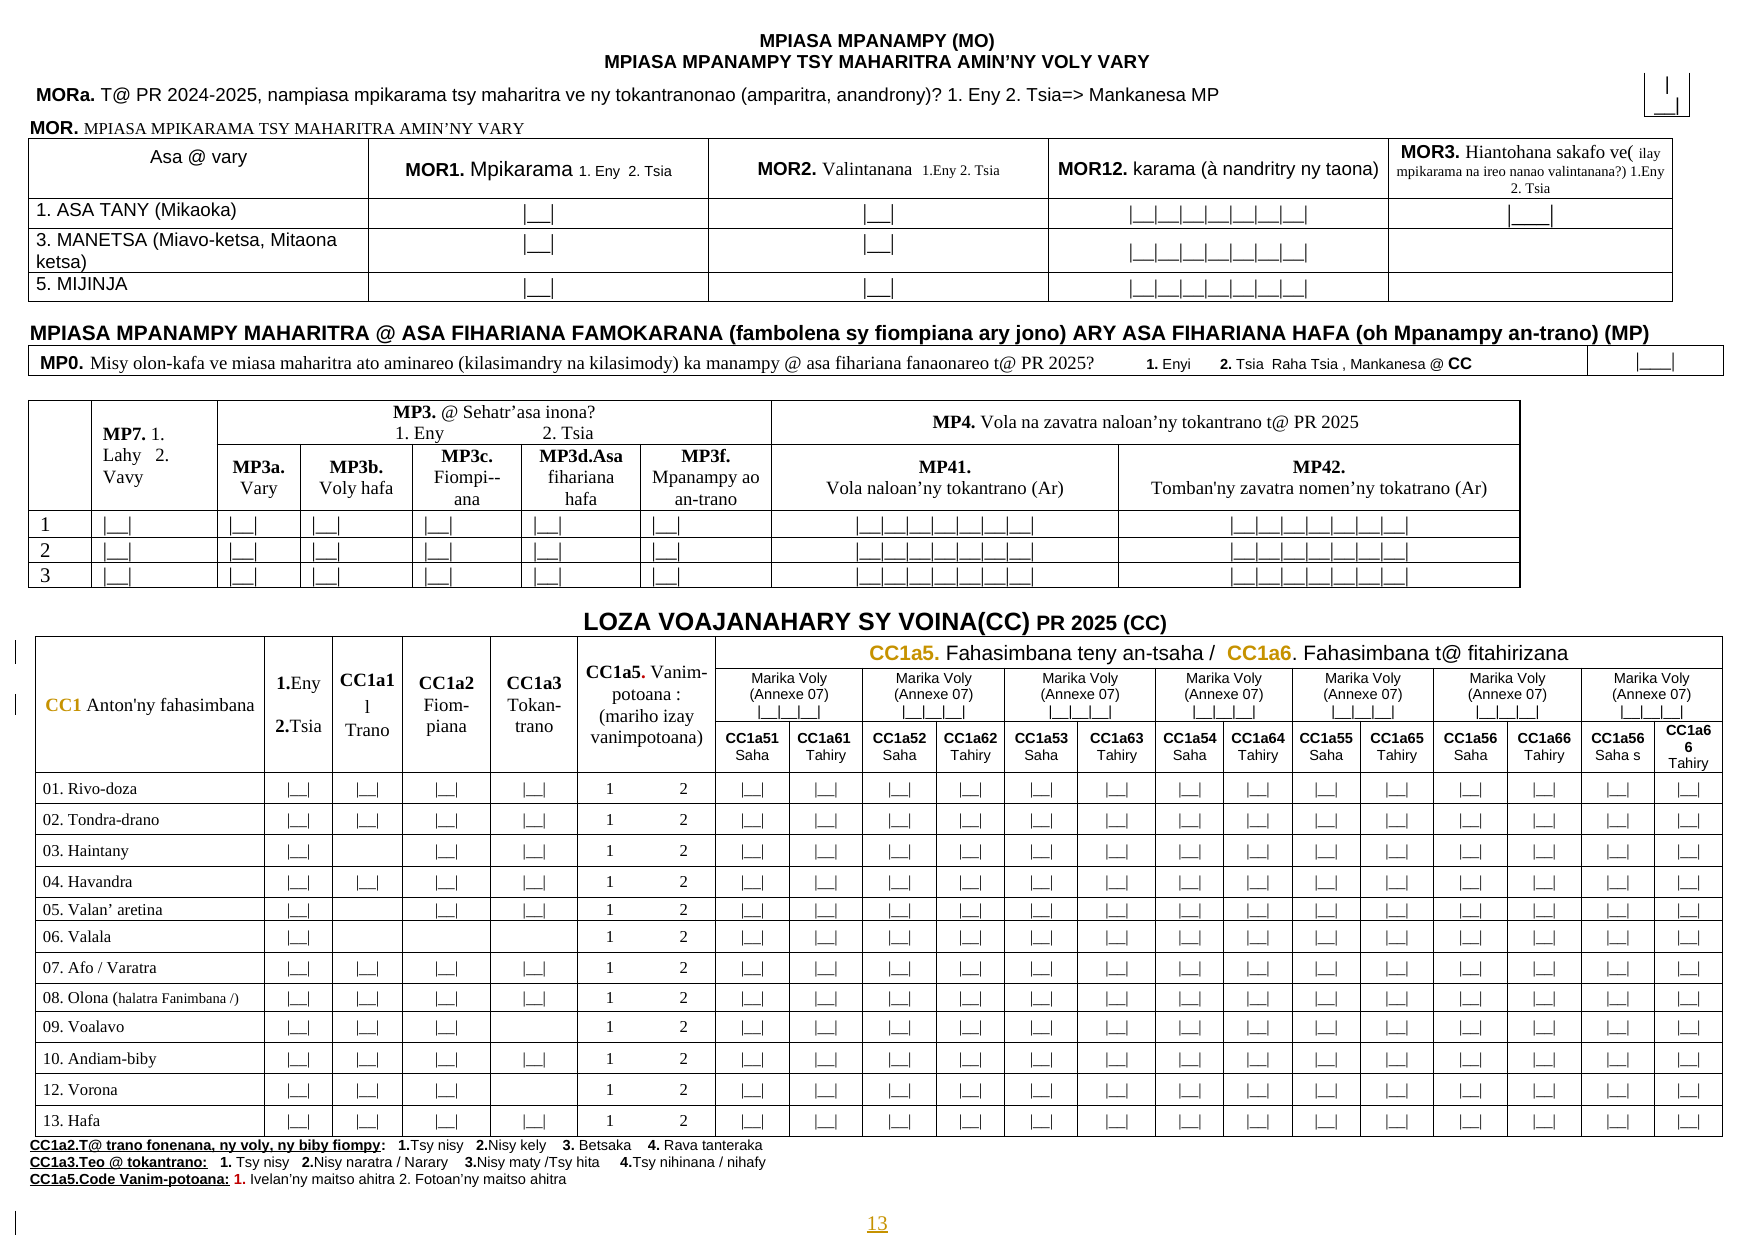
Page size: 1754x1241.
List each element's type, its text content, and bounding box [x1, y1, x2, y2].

table_cell |__| [1508, 898, 1581, 920]
table_cell |__| [1434, 921, 1507, 952]
table_cell |__| [1156, 1043, 1223, 1073]
table_cell |__| [1655, 921, 1722, 952]
table_cell |__| [790, 1074, 862, 1104]
table_cell |__| [218, 563, 300, 587]
table_cell |__| [937, 835, 1004, 866]
table_cell |__| [863, 1012, 936, 1042]
table_cell |__| [716, 773, 789, 803]
table_cell |__| [1361, 953, 1433, 983]
table_cell |__| [1508, 1012, 1581, 1042]
table_cell |__| [790, 835, 862, 866]
table_cell |__| [265, 773, 332, 803]
table_cell |__| [709, 229, 1048, 272]
table_cell |__| [522, 563, 640, 587]
table_cell |__| [1005, 867, 1077, 897]
table_cell |__| [1655, 1074, 1722, 1104]
table_cell [333, 921, 402, 952]
table_cell |__| [716, 1043, 789, 1073]
table_cell |__| [1078, 773, 1155, 803]
table_cell |__| [1005, 1043, 1077, 1073]
table_cell |__| [1582, 953, 1654, 983]
table_header MOR1. Mpikarama 1. Eny 2. Tsia [369, 139, 708, 198]
table_cell 12. Vorona [36, 1074, 264, 1104]
table_cell 1 2 [578, 773, 715, 803]
table_cell |__| [1582, 898, 1654, 920]
table_header CC1a2 Fiom-piana [403, 637, 490, 772]
table_cell Marika Voly (Annexe 07) |__|__|__| [1156, 669, 1292, 721]
table_header MP4. Vola na zavatra naloan’ny tokantrano t@ PR 2025 [772, 401, 1519, 444]
table_cell |__| [790, 898, 862, 920]
table_cell |__| [1582, 1074, 1654, 1104]
table_cell |__| [937, 1106, 1004, 1136]
table_cell CC1a64 Tahiry [1224, 722, 1292, 772]
table_cell |__| [333, 1106, 402, 1136]
table_cell |__| [403, 773, 490, 803]
table_cell |__| [491, 804, 577, 834]
table_cell |__| [1078, 921, 1155, 952]
table_cell |__| [863, 835, 936, 866]
table_cell |__| [333, 984, 402, 1011]
table_cell |__| [790, 953, 862, 983]
table_cell |__| [491, 773, 577, 803]
table_cell |__| [491, 953, 577, 983]
table_cell [1389, 273, 1672, 301]
table_cell |__| [301, 563, 412, 587]
table_header [29, 401, 91, 509]
table_cell |__|__|__|__|__|__|__| [772, 511, 1118, 537]
table_cell |__| [1508, 835, 1581, 866]
table_cell |__| [1078, 1106, 1155, 1136]
table_cell |__| [1508, 773, 1581, 803]
table_cell |__| [790, 773, 862, 803]
table_cell 5. MIJINJA [29, 273, 368, 301]
table_cell |__| [1361, 1043, 1433, 1073]
table_cell |__| [863, 953, 936, 983]
table_cell |__| [1655, 867, 1722, 897]
table_cell |__| [1655, 1012, 1722, 1042]
text LOZA VOAJANAHARY SY VOINA(CC) PR 2025 (CC) [29, 607, 1724, 636]
table_cell |__| [1005, 953, 1077, 983]
table_header MORa. T@ PR 2024-2025, nampiasa mpikarama tsy maharitra ve ny tokantranonao (amparitra, anandrony)? 1. Eny 2. Tsia=> Mankanesa MP [29, 73, 1644, 116]
table_cell Marika Voly (Annexe 07) |__|__|__| [1293, 669, 1433, 721]
table_cell Marika Voly (Annexe 07) |__|__|__| [1434, 669, 1581, 721]
text CC1a5.Code Vanim-potoana: 1. Ivelan’ny maitso ahitra 2. Fotoan’ny maitso ahitra [29, 1170, 1724, 1187]
table_cell |__| [413, 538, 521, 562]
table_cell MP3b. Voly hafa [301, 445, 412, 509]
table_header 1.Eny 2.Tsia [265, 637, 332, 772]
table_cell |__| [1005, 921, 1077, 952]
table_cell |__| [1434, 1043, 1507, 1073]
table_cell 1 2 [578, 1012, 715, 1042]
table_cell CC1a56 Saha [1434, 722, 1507, 772]
table_cell Marika Voly (Annexe 07) |__|__|__| [1582, 669, 1722, 721]
table_cell |__| [716, 867, 789, 897]
table_cell |__| [1005, 1012, 1077, 1042]
table_cell |__| [1361, 835, 1433, 866]
table_cell |__| [790, 1012, 862, 1042]
table_cell 1 [29, 511, 91, 537]
table_cell |__| [1005, 835, 1077, 866]
table_cell |__| [403, 984, 490, 1011]
table_cell |__| [790, 921, 862, 952]
table_cell |__| [1434, 1106, 1507, 1136]
table_cell |__| [522, 511, 640, 537]
table_cell |__| [403, 804, 490, 834]
table_cell |__| [1224, 773, 1292, 803]
table_cell |__| [716, 835, 789, 866]
table_cell |__| [1582, 835, 1654, 866]
table_header MP3. @ Sehatr’asa inona? 1. Eny 2. Tsia [218, 401, 771, 444]
table_cell 2 [29, 538, 91, 562]
table_cell |__| [265, 898, 332, 920]
table_cell |__| [403, 953, 490, 983]
table_cell 09. Voalavo [36, 1012, 264, 1042]
table_cell |__| [1005, 984, 1077, 1011]
table_header MP0. Misy olon-kafa ve miasa maharitra ato aminareo (kilasimandry na kilasimody) ka manampy @ asa fihariana fanaonareo t@ PR 2025? 1. Enyi 2. Tsia Raha Tsia , Mankanesa @ CC [29, 346, 1587, 374]
table_cell |__| [716, 1106, 789, 1136]
table_cell |__| [1293, 773, 1360, 803]
table_cell CC1a55 Saha [1293, 722, 1360, 772]
table_cell |__| [1224, 867, 1292, 897]
table_cell [403, 921, 490, 952]
table_cell |__| [403, 898, 490, 920]
table_cell |__| [1156, 804, 1223, 834]
table_cell |__| [403, 1074, 490, 1104]
table_cell |__| [1156, 1106, 1223, 1136]
table_cell |__| [265, 984, 332, 1011]
table_cell |__| [301, 538, 412, 562]
table_cell CC1a52 Saha [863, 722, 936, 772]
table_cell |__| [1224, 898, 1292, 920]
table_cell |__| [1655, 773, 1722, 803]
table_cell 05. Valan’ aretina [36, 898, 264, 920]
table_cell 06. Valala [36, 921, 264, 952]
table_cell |__| [1156, 921, 1223, 952]
table_cell |__| [863, 984, 936, 1011]
table_cell |__| [333, 1043, 402, 1073]
table_cell 1 2 [578, 867, 715, 897]
table_cell |__| [491, 984, 577, 1011]
table_cell |__| [716, 953, 789, 983]
table_cell |__| [1156, 835, 1223, 866]
table_cell |__| [937, 773, 1004, 803]
table_cell CC1a61 Tahiry [790, 722, 862, 772]
text MPIASA MPANAMPY TSY MAHARITRA AMIN’NY VOLY VARY [29, 51, 1724, 73]
table_cell |__| [790, 1106, 862, 1136]
table_cell |__| [1361, 1012, 1433, 1042]
table_cell |__| [1655, 804, 1722, 834]
table_cell |__| [716, 898, 789, 920]
table_cell 1 2 [578, 804, 715, 834]
table_header MP7. 1. Lahy 2. Vavy [92, 401, 217, 509]
table_cell |__| [1655, 835, 1722, 866]
table_cell |__| [333, 773, 402, 803]
text CC1a2.T@ trano fonenana, ny voly, ny biby fiompy: 1.Tsy nisy 2.Nisy kely 3. Betsaka 4. Rava tanteraka [29, 1137, 1724, 1153]
table_cell |__| [863, 804, 936, 834]
table_header CC1a5. Fahasimbana teny an-tsaha / CC1a6. Fahasimbana t@ fitahirizana [716, 637, 1722, 667]
table_cell 1 2 [578, 898, 715, 920]
table_cell |__| [1655, 1106, 1722, 1136]
table_cell |__| [1156, 1074, 1223, 1104]
table_cell |__| [863, 1106, 936, 1136]
table_cell |__| [369, 273, 708, 301]
text MPIASA MPANAMPY MAHARITRA @ ASA FIHARIANA FAMOKARANA (fambolena sy fiompiana ary jono) ARY ASA FIHARIANA HAFA (oh Mpanampy an-trano) (MP) [29, 321, 1724, 345]
table_cell [491, 1074, 577, 1104]
table_cell |__| [937, 953, 1004, 983]
table_cell 04. Havandra [36, 867, 264, 897]
table_cell |__| [790, 984, 862, 1011]
table_cell |__| [937, 1012, 1004, 1042]
table_cell Marika Voly (Annexe 07) |__|__|__| [863, 669, 1004, 721]
table_header MOR3. Hiantohana sakafo ve( ilay mpikarama na ireo nanao valintanana?) 1.Eny 2. Tsia [1389, 139, 1672, 198]
table_cell |__| [1508, 867, 1581, 897]
table_cell MP3a. Vary [218, 445, 300, 509]
table_cell |__| [937, 1074, 1004, 1104]
table_cell |__| [491, 1106, 577, 1136]
table_cell |__| [1293, 1043, 1360, 1073]
table_cell |__| [1508, 1074, 1581, 1104]
table_cell |__| [1655, 984, 1722, 1011]
table_cell |__| [1434, 953, 1507, 983]
table_cell [491, 1012, 577, 1042]
table_cell |__| [716, 1012, 789, 1042]
table_cell |__| [1508, 1106, 1581, 1136]
table_cell |__| [1655, 953, 1722, 983]
table_cell |__| [1078, 898, 1155, 920]
table_cell |__| [1005, 898, 1077, 920]
table_cell CC1a65 Tahiry [1361, 722, 1433, 772]
table_cell |__| [1655, 898, 1722, 920]
table_cell |__| [265, 835, 332, 866]
table_cell |__| [92, 538, 217, 562]
table_cell |__| [1224, 984, 1292, 1011]
table_cell |__| [1156, 1012, 1223, 1042]
table_cell |__|__|__|__|__|__|__| [1119, 511, 1519, 537]
table_cell [333, 898, 402, 920]
table_cell |__| [1508, 921, 1581, 952]
table_cell |__|__|__|__|__|__|__| [1119, 563, 1519, 587]
table_cell Marika Voly (Annexe 07) |__|__|__| [1005, 669, 1155, 721]
table_header |__| [1645, 73, 1689, 116]
table_cell |__| [1156, 898, 1223, 920]
table_cell |__| [641, 538, 771, 562]
table_cell MP42. Tomban'ny zavatra nomen’ny tokatrano (Ar) [1119, 445, 1519, 509]
table_cell |__| [863, 1074, 936, 1104]
table_cell |__| [1005, 804, 1077, 834]
table_cell |__| [403, 1106, 490, 1136]
table_cell |__| [1582, 921, 1654, 952]
table_cell |__| [937, 984, 1004, 1011]
table_cell |__| [1078, 835, 1155, 866]
table_cell |__|__|__|__|__|__|__| [1119, 538, 1519, 562]
table_cell CC1a63 Tahiry [1078, 722, 1155, 772]
table_cell |__| [790, 804, 862, 834]
table_cell |__| [1361, 804, 1433, 834]
table_cell 03. Haintany [36, 835, 264, 866]
table_cell |__| [218, 538, 300, 562]
table_cell |__| [641, 563, 771, 587]
table_cell |__| [1434, 835, 1507, 866]
table_cell |__| [1078, 804, 1155, 834]
table_cell |__| [1005, 1106, 1077, 1136]
table_header MOR12. karama (à nandritry ny taona) [1049, 139, 1388, 198]
table_cell 1 2 [578, 1043, 715, 1073]
table_cell |__| [491, 867, 577, 897]
table_header CC1 Anton'ny fahasimbana [36, 637, 264, 772]
table_cell |__| [790, 1043, 862, 1073]
table_cell |__| [716, 984, 789, 1011]
table_cell |__| [1434, 1074, 1507, 1104]
table_cell |__| [369, 229, 708, 272]
table_cell |__| [218, 511, 300, 537]
table_cell |__| [863, 773, 936, 803]
table_cell |__| [937, 921, 1004, 952]
table_cell |__| [1434, 804, 1507, 834]
table_cell |__| [1293, 984, 1360, 1011]
table_cell |__| [265, 1012, 332, 1042]
table_cell |__| [1156, 867, 1223, 897]
table_cell |__| [1582, 1012, 1654, 1042]
table_cell 1 2 [578, 835, 715, 866]
table_cell CC1a51 Saha [716, 722, 789, 772]
table_header |___| [1588, 346, 1723, 374]
table_cell CC1a56 Saha s [1582, 722, 1654, 772]
table_cell CC1a62 Tahiry [937, 722, 1004, 772]
table_cell |__| [522, 538, 640, 562]
table_cell |__| [369, 199, 708, 228]
table_cell |__| [1078, 1012, 1155, 1042]
table_cell |__| [863, 1043, 936, 1073]
table_cell |__| [863, 867, 936, 897]
table_cell |__| [491, 835, 577, 866]
table_cell |__| [403, 867, 490, 897]
table_cell |__| [1078, 953, 1155, 983]
text CC1a3.Teo @ tokantrano: 1. Tsy nisy 2.Nisy naratra / Narary 3.Nisy maty /Tsy hita 4.Tsy nihinana / nihafy [29, 1153, 1724, 1170]
table_cell 1 2 [578, 1106, 715, 1136]
table_header Asa @ vary [29, 139, 368, 198]
table_cell |__| [403, 1012, 490, 1042]
table_cell |__| [1224, 1074, 1292, 1104]
table_cell |__| [1434, 984, 1507, 1011]
table_cell |__| [716, 1074, 789, 1104]
table_cell Marika Voly (Annexe 07) |__|__|__| [716, 669, 862, 721]
table_cell CC1a66 Tahiry [1508, 722, 1581, 772]
table_cell |__| [1224, 1043, 1292, 1073]
table_cell 1. ASA TANY (Mikaoka) [29, 199, 368, 228]
table_cell |__| [1156, 953, 1223, 983]
table_cell |__| [1434, 773, 1507, 803]
table_header MOR2. Valintanana 1.Eny 2. Tsia [709, 139, 1048, 198]
table_cell |___| [1389, 199, 1672, 228]
table_cell |__|__|__|__|__|__|__| [772, 538, 1118, 562]
table_cell |__| [1293, 867, 1360, 897]
table_cell 1 2 [578, 921, 715, 952]
table_cell |__| [1361, 921, 1433, 952]
table_cell |__| [1293, 953, 1360, 983]
table_cell |__| [333, 1012, 402, 1042]
table_cell |__| [1293, 1074, 1360, 1104]
table_cell |__| [716, 921, 789, 952]
table_cell |__| [1224, 953, 1292, 983]
table_cell |__| [1582, 773, 1654, 803]
table_cell |__| [92, 511, 217, 537]
table_cell |__| [1434, 867, 1507, 897]
table_cell 10. Andiam-biby [36, 1043, 264, 1073]
table_cell |__| [1293, 1012, 1360, 1042]
table_cell |__| [265, 1106, 332, 1136]
table_cell |__| [265, 867, 332, 897]
table_cell |__| [265, 953, 332, 983]
table_cell |__| [265, 921, 332, 952]
table_cell |__| [1078, 1043, 1155, 1073]
table_cell |__| [1361, 1074, 1433, 1104]
table_cell |__| [1293, 835, 1360, 866]
table_cell |__| [1361, 984, 1433, 1011]
table_cell MP41. Vola naloan’ny tokantrano (Ar) [772, 445, 1118, 509]
table_cell |__| [333, 867, 402, 897]
table_cell 13. Hafa [36, 1106, 264, 1136]
table_cell 01. Rivo-doza [36, 773, 264, 803]
table_cell |__| [1078, 984, 1155, 1011]
table_cell |__| [1224, 835, 1292, 866]
table_cell |__| [937, 898, 1004, 920]
table_cell |__| [937, 804, 1004, 834]
table_cell |__| [1361, 773, 1433, 803]
table_cell |__| [1078, 1074, 1155, 1104]
table_cell 07. Afo / Varatra [36, 953, 264, 983]
table_cell |__| [1005, 773, 1077, 803]
table_cell 1 2 [578, 953, 715, 983]
table_cell CC1a66 Tahiry [1655, 722, 1722, 772]
table_cell |__| [641, 511, 771, 537]
table_cell |__| [1582, 804, 1654, 834]
table_cell |__| [863, 898, 936, 920]
table_header CC1a3 Tokan-trano [491, 637, 577, 772]
table_cell |__| [491, 1043, 577, 1073]
table_cell |__| [491, 898, 577, 920]
table_cell |__| [413, 563, 521, 587]
table_cell MP3c. Fiompi--ana [413, 445, 521, 509]
table_cell |__| [1361, 1106, 1433, 1136]
table_cell 1 2 [578, 984, 715, 1011]
table_cell |__| [1078, 867, 1155, 897]
table_cell |__| [1582, 1043, 1654, 1073]
table_cell |__| [1156, 773, 1223, 803]
table_cell |__|__|__|__|__|__|__| [1049, 229, 1388, 272]
table_cell |__| [1293, 1106, 1360, 1136]
table_cell |__|__|__|__|__|__|__| [1049, 273, 1388, 301]
table_cell |__| [333, 1074, 402, 1104]
table_cell |__| [333, 953, 402, 983]
table_cell |__| [790, 867, 862, 897]
table_cell |__| [1508, 953, 1581, 983]
table_cell |__| [1224, 921, 1292, 952]
table_cell 3. MANETSA (Miavo-ketsa, Mitaona ketsa) [29, 229, 368, 272]
table_cell |__| [1361, 867, 1433, 897]
table_cell |__| [1508, 1043, 1581, 1073]
table_cell |__| [403, 835, 490, 866]
table_cell |__| [1582, 867, 1654, 897]
table_cell |__|__|__|__|__|__|__| [772, 563, 1118, 587]
table_cell MP3f. Mpanampy ao an-trano [641, 445, 771, 509]
table_cell |__| [1361, 898, 1433, 920]
table_header CC1a5. Vanim-potoana : (mariho izay vanimpotoana) [578, 637, 715, 772]
table_cell |__| [1434, 1012, 1507, 1042]
table_cell [1389, 229, 1672, 272]
table_cell |__| [413, 511, 521, 537]
table_cell CC1a53 Saha [1005, 722, 1077, 772]
table_cell |__| [1582, 984, 1654, 1011]
table_cell |__| [333, 804, 402, 834]
table_cell |__| [265, 804, 332, 834]
table_cell |__| [1224, 804, 1292, 834]
table_cell |__| [265, 1074, 332, 1104]
table_cell |__| [1293, 898, 1360, 920]
text MPIASA MPANAMPY (MO) [29, 29, 1724, 51]
table_cell |__| [1156, 984, 1223, 1011]
table_cell |__| [265, 1043, 332, 1073]
table_cell |__| [403, 1043, 490, 1073]
table_cell |__| [1508, 804, 1581, 834]
table_cell 08. Olona (halatra Fanimbana /) [36, 984, 264, 1011]
table_cell MP3d.Asa fihariana hafa [522, 445, 640, 509]
table_cell |__| [1434, 898, 1507, 920]
table_cell |__| [937, 867, 1004, 897]
table_cell |__| [1508, 984, 1581, 1011]
table_cell |__| [709, 199, 1048, 228]
table_header CC1a1 l Trano [333, 637, 402, 772]
table_cell |__| [863, 921, 936, 952]
table_cell |__| [92, 563, 217, 587]
text MOR. MPIASA MPIKARAMA TSY MAHARITRA AMIN’NY VARY [29, 117, 1724, 138]
table_cell 3 [29, 563, 91, 587]
table_cell |__| [301, 511, 412, 537]
table_cell 02. Tondra-drano [36, 804, 264, 834]
table_cell |__| [716, 804, 789, 834]
table_cell CC1a54 Saha [1156, 722, 1223, 772]
table_cell |__| [1224, 1012, 1292, 1042]
table_cell [491, 921, 577, 952]
table_cell |__| [937, 1043, 1004, 1073]
table_cell |__| [1655, 1043, 1722, 1073]
table_cell |__| [709, 273, 1048, 301]
table_cell |__|__|__|__|__|__|__| [1049, 199, 1388, 228]
table_cell |__| [1005, 1074, 1077, 1104]
table_cell |__| [1293, 921, 1360, 952]
table_cell |__| [1582, 1106, 1654, 1136]
table_cell |__| [1293, 804, 1360, 834]
table_cell |__| [1224, 1106, 1292, 1136]
table_cell [333, 835, 402, 866]
table_cell 1 2 [578, 1074, 715, 1104]
